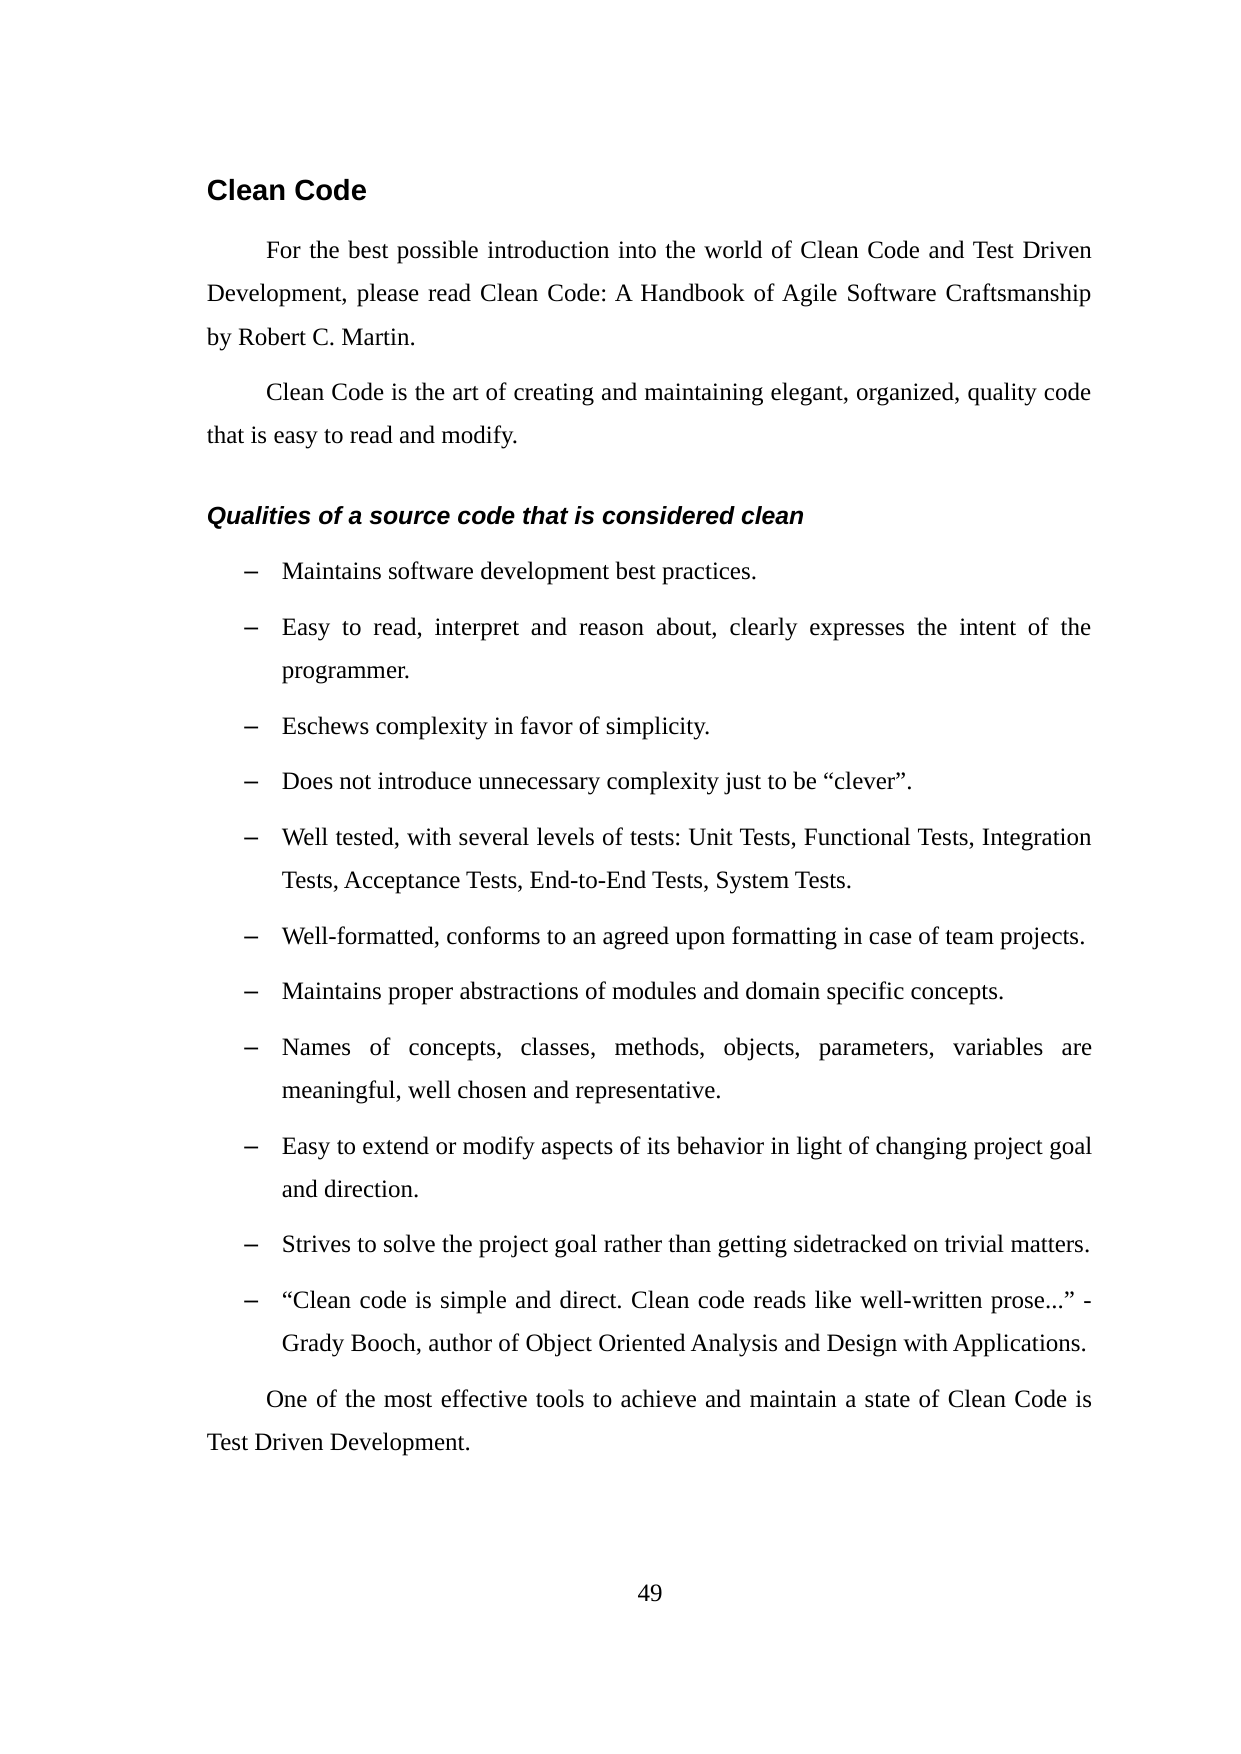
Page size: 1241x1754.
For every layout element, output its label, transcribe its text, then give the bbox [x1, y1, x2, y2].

list Well tested, with several levels of tests: Unit Tests, Functional Tests, Integration Tests, Acceptance Tests, End-to-End Tests, System Tests. [244, 822, 1093, 894]
list Easy to extend or modify aspects of its behavior in light of changing project goal and direction. [244, 1131, 1093, 1203]
list Strives to solve the project goal rather than getting sidetracked on trivial matters. [244, 1229, 1093, 1258]
subtitle Qualities of a source code that is considered clean [207, 501, 1093, 529]
list Maintains software development best practices. [244, 556, 1093, 585]
text One of the most effective tools to achieve and maintain a state of Clean Code is Test Driven Development. [207, 1384, 1093, 1456]
list Easy to read, interpret and reason about, clearly expresses the intent of the programmer. [244, 612, 1093, 684]
list Well-formatted, conforms to an agreed upon formatting in case of team projects. [244, 921, 1093, 949]
list Maintains proper abstractions of modules and domain specific concepts. [244, 976, 1093, 1005]
list Eschews complexity in favor of simplicity. [244, 711, 1093, 739]
text For the best possible introduction into the world of Clean Code and Test Driven Development, please read Clean Code: A Handbook of Agile Software Craftsmanship by Robert C. Martin. [207, 235, 1093, 350]
list Does not introduce unnecessary complexity just to be “clever”. [244, 766, 1093, 795]
list “Clean code is simple and direct. Clean code reads like well-written prose...” - Grady Booch, author of Object Oriented Analysis and Design with Applications. [244, 1285, 1093, 1357]
subtitle Clean Code [207, 173, 1093, 206]
list Names of concepts, classes, methods, objects, parameters, variables are meaningful, well chosen and representative. [244, 1032, 1093, 1104]
text Clean Code is the art of creating and maintaining elegant, organized, quality code that is easy to read and modify. [207, 377, 1093, 449]
